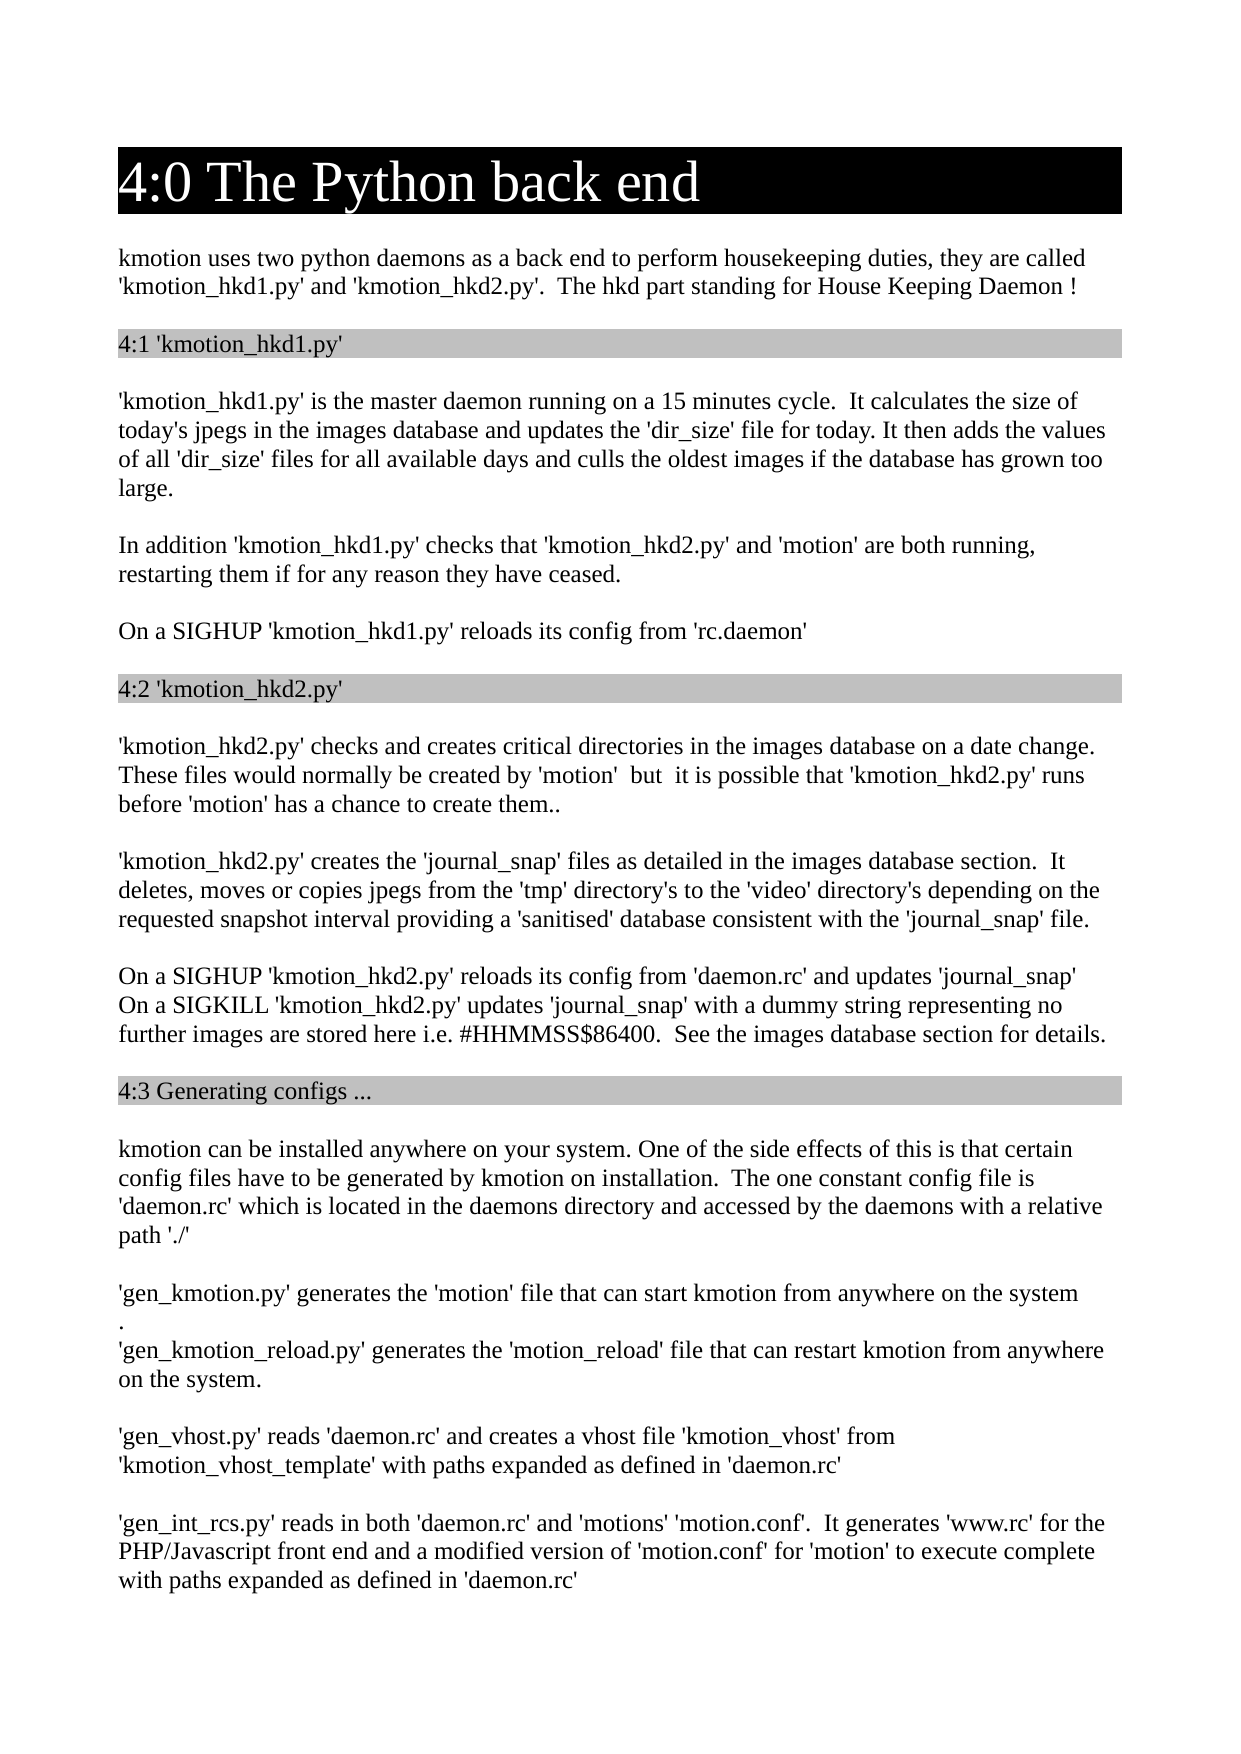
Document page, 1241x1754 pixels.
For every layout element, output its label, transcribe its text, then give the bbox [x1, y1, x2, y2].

text 4:2 'kmotion_hkd2.py' [118, 674, 1122, 703]
text 'gen_kmotion.py' generates the 'motion' file that can start kmotion from anywhere on the system [118, 1278, 1122, 1306]
text kmotion uses two python daemons as a back end to perform housekeeping duties, they are called 'kmotion_hkd1.py' and 'kmotion_hkd2.py'. The hkd part standing for House Keeping Daemon ! [118, 243, 1122, 300]
text kmotion can be installed anywhere on your system. One of the side effects of this is that certain config files have to be generated by kmotion on installation. The one constant config file is 'daemon.rc' which is located in the daemons directory and accessed by the daemons with a relative path './' [118, 1134, 1122, 1249]
text 4:3 Generating configs ... [118, 1076, 1122, 1105]
text 'gen_kmotion_reload.py' generates the 'motion_reload' file that can restart kmotion from anywhere on the system. [118, 1335, 1122, 1393]
text On a SIGHUP 'kmotion_hkd1.py' reloads its config from 'rc.daemon' [118, 616, 1122, 645]
text 'kmotion_hkd1.py' is the master daemon running on a 15 minutes cycle. It calculates the size of today's jpegs in the images database and updates the 'dir_size' file for today. It then adds the values of all 'dir_size' files for all available days and culls the oldest images if the database has grown too large. [118, 386, 1122, 501]
text 4:0 The Python back end [118, 147, 1122, 214]
text 'kmotion_hkd2.py' creates the 'journal_snap' files as detailed in the images database section. It deletes, moves or copies jpegs from the 'tmp' directory's to the 'video' directory's depending on the requested snapshot interval providing a 'sanitised' database consistent with the 'journal_snap' file. [118, 846, 1122, 933]
text On a SIGHUP 'kmotion_hkd2.py' reloads its config from 'daemon.rc' and updates 'journal_snap' [118, 961, 1122, 990]
text . [118, 1306, 1122, 1335]
text 'gen_vhost.py' reads 'daemon.rc' and creates a vhost file 'kmotion_vhost' from 'kmotion_vhost_template' with paths expanded as defined in 'daemon.rc' [118, 1421, 1122, 1479]
text On a SIGKILL 'kmotion_hkd2.py' updates 'journal_snap' with a dummy string representing no further images are stored here i.e. #HHMMSS$86400. See the images database section for details. [118, 990, 1122, 1048]
text 'kmotion_hkd2.py' checks and creates critical directories in the images database on a date change. These files would normally be created by 'motion' but it is possible that 'kmotion_hkd2.py' runs before 'motion' has a chance to create them.. [118, 731, 1122, 818]
text 4:1 'kmotion_hkd1.py' [118, 329, 1122, 358]
text 'gen_int_rcs.py' reads in both 'daemon.rc' and 'motions' 'motion.conf'. It generates 'www.rc' for the PHP/Javascript front end and a modified version of 'motion.conf' for 'motion' to execute complete with paths expanded as defined in 'daemon.rc' [118, 1508, 1122, 1594]
text In addition 'kmotion_hkd1.py' checks that 'kmotion_hkd2.py' and 'motion' are both running, restarting them if for any reason they have ceased. [118, 530, 1122, 588]
